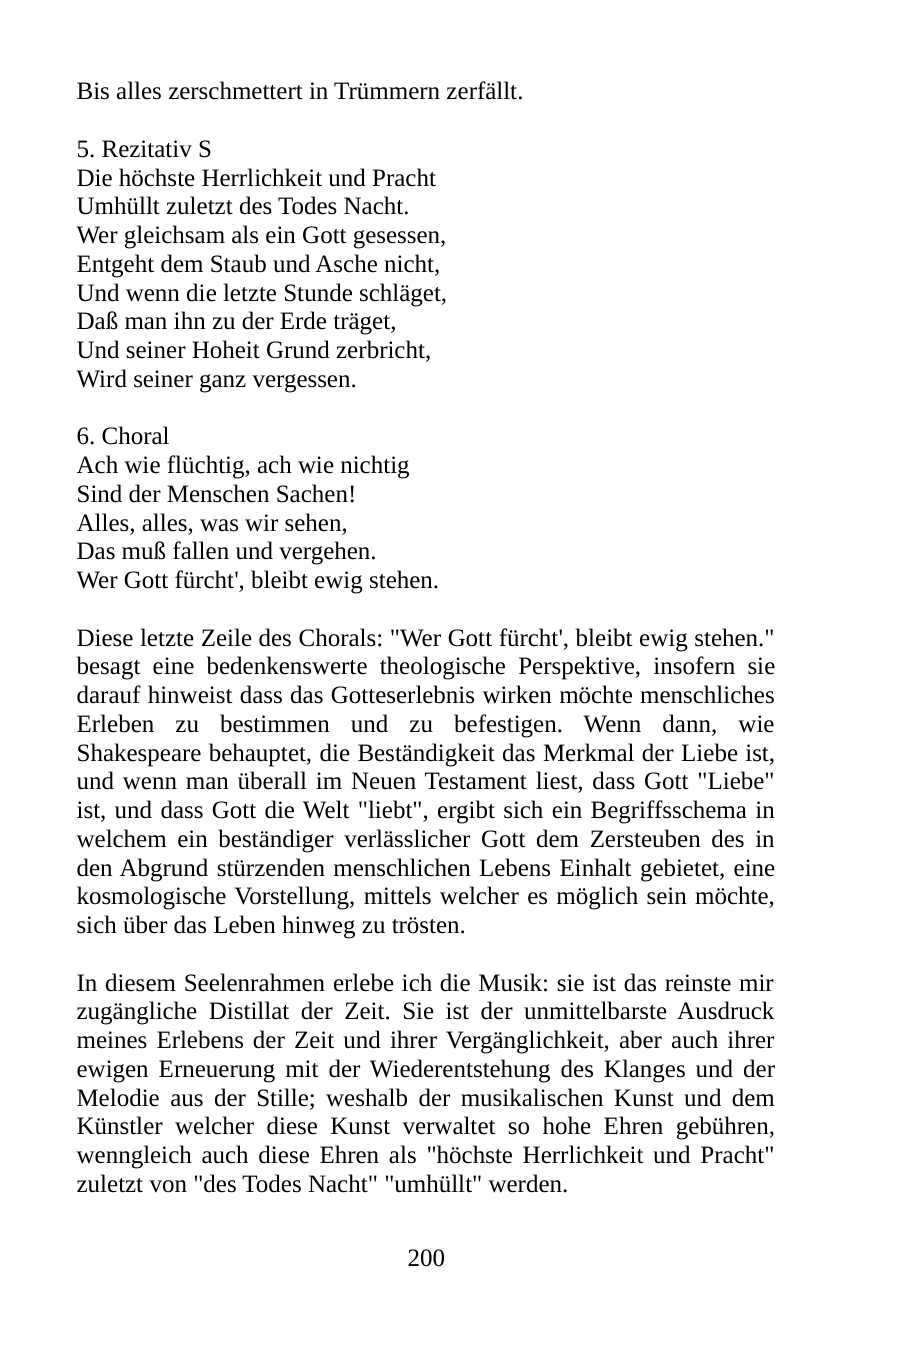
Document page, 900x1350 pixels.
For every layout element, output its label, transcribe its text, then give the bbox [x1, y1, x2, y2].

text Und seiner Hoheit Grund zerbricht, [76, 335, 776, 364]
text Das muß fallen und vergehen. [76, 536, 776, 565]
text 6. Choral [76, 421, 776, 450]
text Wer Gott fürcht', bleibt ewig stehen. [76, 565, 776, 594]
text Die höchste Herrlichkeit und Pracht [76, 163, 776, 191]
text Ach wie flüchtig, ach wie nichtig [76, 450, 776, 479]
text Bis alles zerschmettert in Trümmern zerfällt. [76, 76, 776, 105]
text Wer gleichsam als ein Gott gesessen, [76, 220, 776, 249]
text Umhüllt zuletzt des Todes Nacht. [76, 191, 776, 220]
text Wird seiner ganz vergessen. [76, 364, 776, 393]
text Daß man ihn zu der Erde träget, [76, 306, 776, 335]
text 5. Rezitativ S [76, 134, 776, 163]
text Diese letzte Zeile des Chorals: "Wer Gott fürcht', bleibt ewig stehen." besagt eine bedenkenswerte theologische Perspektive, insofern sie darauf hinweist dass das Gotteserlebnis wirken möchte menschliches Erleben zu bestimmen und zu befestigen. Wenn dann, wie Shakespeare behauptet, die Beständigkeit das Merkmal der Liebe ist, und wenn man überall im Neuen Testament liest, dass Gott "Liebe" ist, und dass Gott die Welt "liebt", ergibt sich ein Begriffsschema in welchem ein beständiger verlässlicher Gott dem Zersteuben des in den Abgrund stürzenden menschlichen Lebens Einhalt gebietet, eine kosmologische Vorstellung, mittels welcher es möglich sein möchte, sich über das Leben hinweg zu trösten. [76, 623, 776, 939]
text Sind der Menschen Sachen! [76, 479, 776, 508]
text Entgeht dem Staub und Asche nicht, [76, 249, 776, 278]
text In diesem Seelenrahmen erlebe ich die Musik: sie ist das reinste mir zugängliche Distillat der Zeit. Sie ist der unmittelbarste Ausdruck meines Erlebens der Zeit und ihrer Vergänglichkeit, aber auch ihrer ewigen Erneuerung mit der Wiederentstehung des Klanges und der Melodie aus der Stille; weshalb der musikalischen Kunst und dem Künstler welcher diese Kunst verwaltet so hohe Ehren gebühren, wenngleich auch diese Ehren als "höchste Herrlichkeit und Pracht" zuletzt von "des Todes Nacht" "umhüllt" werden. [76, 968, 776, 1198]
text Alles, alles, was wir sehen, [76, 508, 776, 536]
text Und wenn die letzte Stunde schläget, [76, 278, 776, 306]
